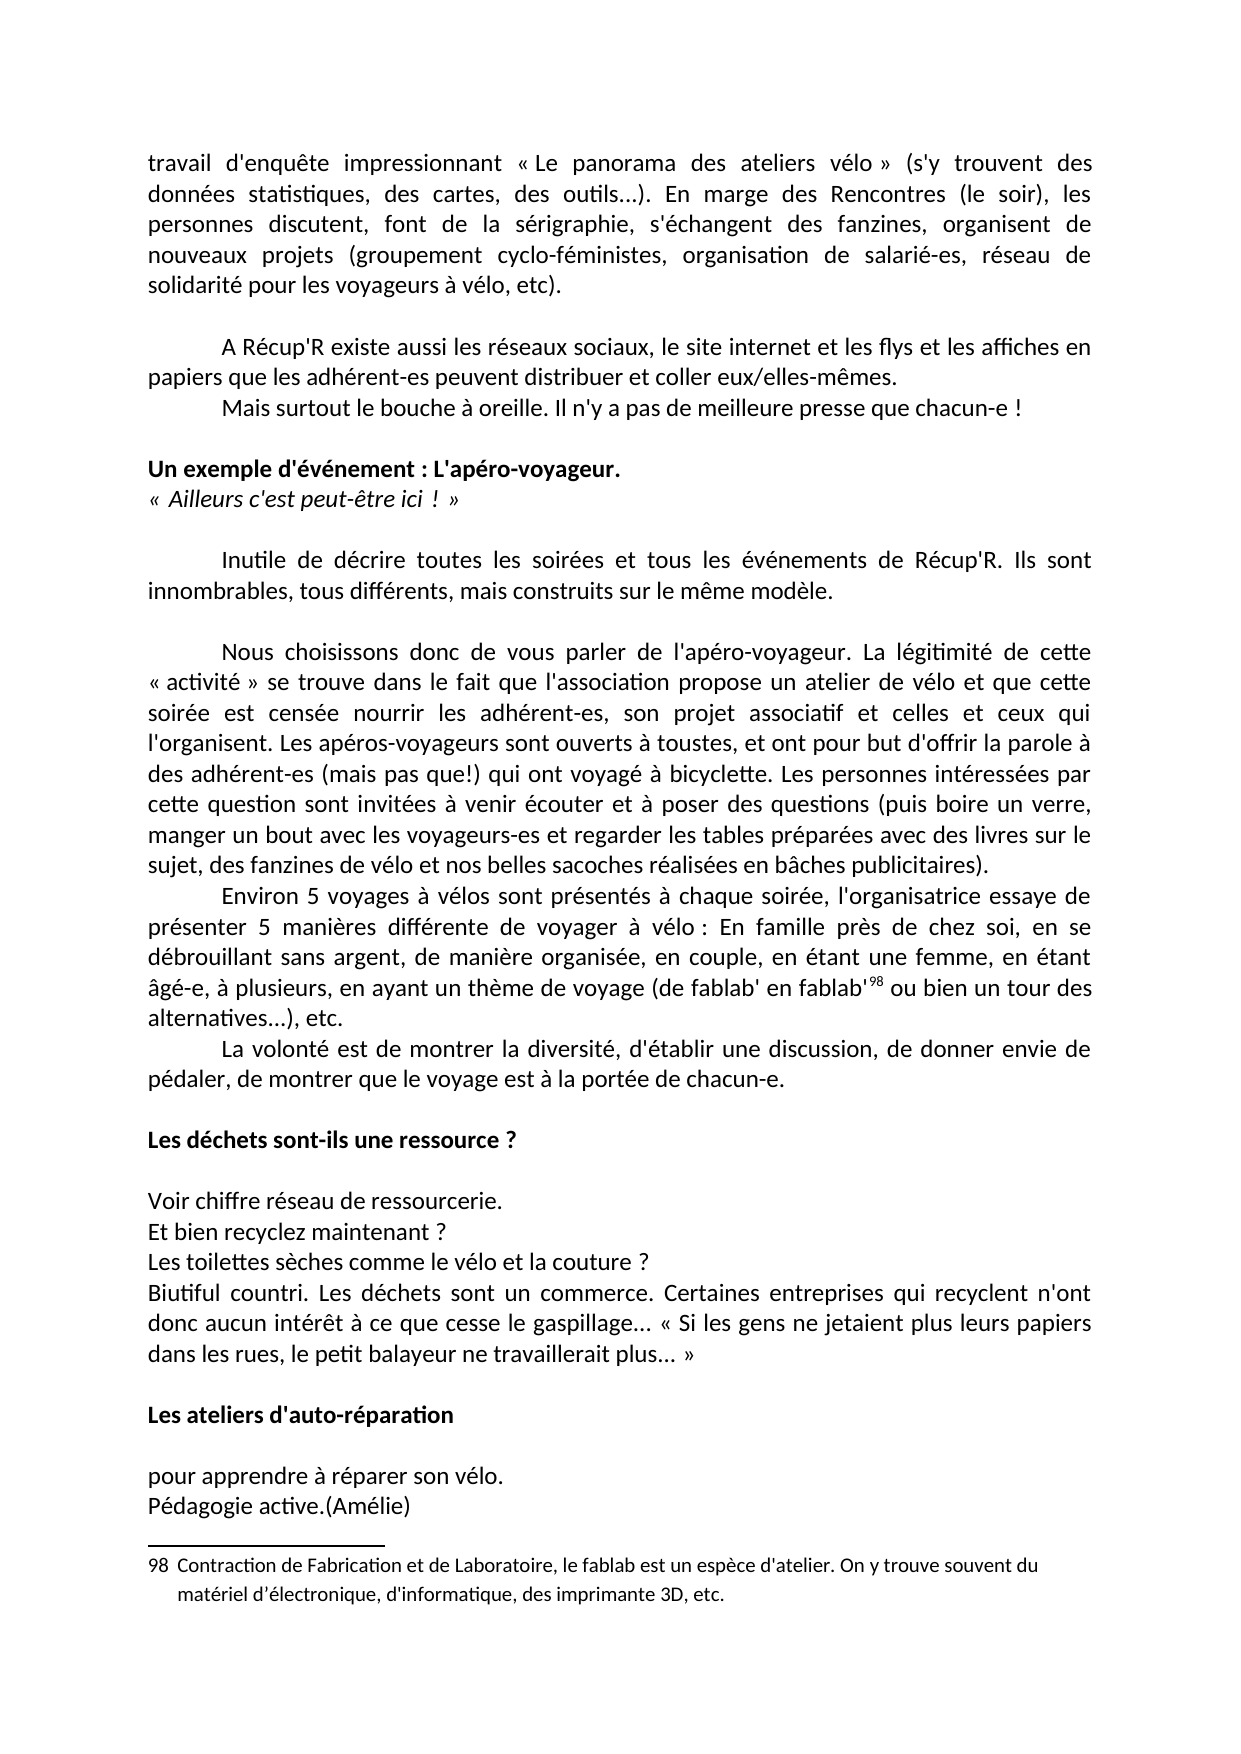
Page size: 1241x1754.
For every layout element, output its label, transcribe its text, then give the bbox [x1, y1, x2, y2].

text travail d'enquête impressionnant « Le panorama des ateliers vélo » (s'y trouvent des données statistiques, des cartes, des outils...). En marge des Rencontres (le soir), les personnes discutent, font de la sérigraphie, s'échangent des fanzines, organisent de nouveaux projets (groupement cyclo-féministes, organisation de salarié-es, réseau de solidarité pour les voyageurs à vélo, etc). [148, 148, 1093, 300]
text Et bien recyclez maintenant ? [148, 1216, 1093, 1246]
text Environ 5 voyages à vélos sont présentés à chaque soirée, l'organisatrice essaye de présenter 5 manières différente de voyager à vélo : En famille près de chez soi, en se débrouillant sans argent, de manière organisée, en couple, en étant une femme, en étant âgé-e, à plusieurs, en ayant un thème de voyage (de fablab' en fablab' ou bien un tour des alternatives...), etc. [148, 880, 1093, 1033]
text Nous choisissons donc de vous parler de l'apéro-voyageur. La légitimité de cette « activité » se trouve dans le fait que l'association propose un atelier de vélo et que cette soirée est censée nourrir les adhérent-es, son projet associatif et celles et ceux qui l'organisent. Les apéros-voyageurs sont ouverts à toustes, et ont pour but d'offrir la parole à des adhérent-es (mais pas que!) qui ont voyagé à bicyclette. Les personnes intéressées par cette question sont invitées à venir écouter et à poser des questions (puis boire un verre, manger un bout avec les voyageurs-es et regarder les tables préparées avec des livres sur le sujet, des fanzines de vélo et nos belles sacoches réalisées en bâches publicitaires). [148, 636, 1093, 880]
text pour apprendre à réparer son vélo. [148, 1460, 1093, 1491]
text Mais surtout le bouche à oreille. Il n'y a pas de meilleure presse que chacun-e ! [148, 392, 1093, 422]
text La volonté est de montrer la diversité, d'établir une discussion, de donner envie de pédaler, de montrer que le voyage est à la portée de chacun-e. [148, 1033, 1093, 1094]
text Les déchets sont-ils une ressource ? [148, 1124, 1093, 1155]
text Les toilettes sèches comme le vélo et la couture ? [148, 1246, 1093, 1277]
text Les ateliers d'auto-réparation [148, 1399, 1093, 1429]
text Biutiful countri. Les déchets sont un commerce. Certaines entreprises qui recyclent n'ont donc aucun intérêt à ce que cesse le gaspillage... « Si les gens ne jetaient plus leurs papiers dans les rues, le petit balayeur ne travaillerait plus... » [148, 1277, 1093, 1368]
text A Récup'R existe aussi les réseaux sociaux, le site internet et les flys et les affiches en papiers que les adhérent-es peuvent distribuer et coller eux/elles-mêmes. [148, 331, 1093, 392]
text Voir chiffre réseau de ressourcerie. [148, 1185, 1093, 1216]
text Un exemple d'événement : L'apéro-voyageur. [148, 453, 1093, 483]
text Contraction de Fabrication et de Laboratoire, le fablab est un espèce d'atelier. On y trouve souvent du matériel d’électronique, d'informatique, des imprimante 3D, etc. [148, 1552, 1093, 1606]
text Pédagogie active.(Amélie) [148, 1491, 1093, 1521]
text Inutile de décrire toutes les soirées et tous les événements de Récup'R. Ils sont innombrables, tous différents, mais construits sur le même modèle. [148, 544, 1093, 605]
text « Ailleurs c'est peut-être ici ! » [148, 483, 1093, 514]
